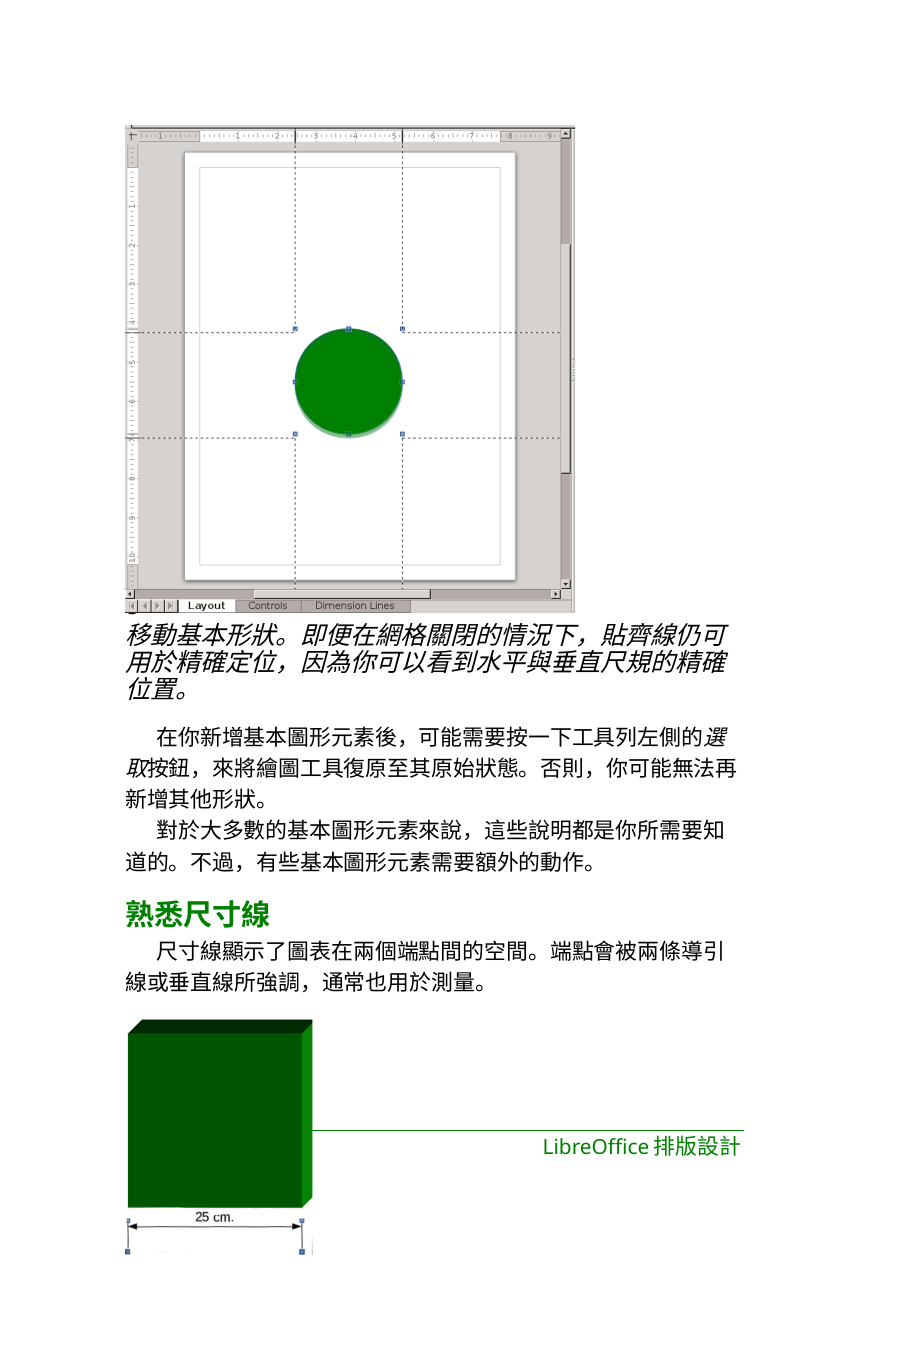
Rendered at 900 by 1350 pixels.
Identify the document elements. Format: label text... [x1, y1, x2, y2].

text 在你新增基本圖形元素後，可能需要按一下工具列左側的選取按鈕，來將繪圖工具復原至其原始狀態。否則，你可能無法再新增其他形狀。 [125, 720, 744, 814]
text 對於大多數的基本圖形元素來說，這些說明都是你所需要知道的。不過，有些基本圖形元素需要額外的動作。 [125, 814, 744, 876]
picture [125, 125, 575, 613]
table_header 8 [125, 125, 744, 615]
table_cell 移動基本形狀。即便在網格關閉的情況下，貼齊線仍可用於精確定位，因為你可以看到水平與垂直尺規的精確位置。 [125, 615, 744, 704]
picture [125, 1017, 313, 1255]
text 尺寸線顯示了圖表在兩個端點間的空間。端點會被兩條導引線或垂直線所強調，通常也用於測量。 [125, 934, 744, 997]
subtitle 熟悉尺寸線 [125, 892, 744, 934]
